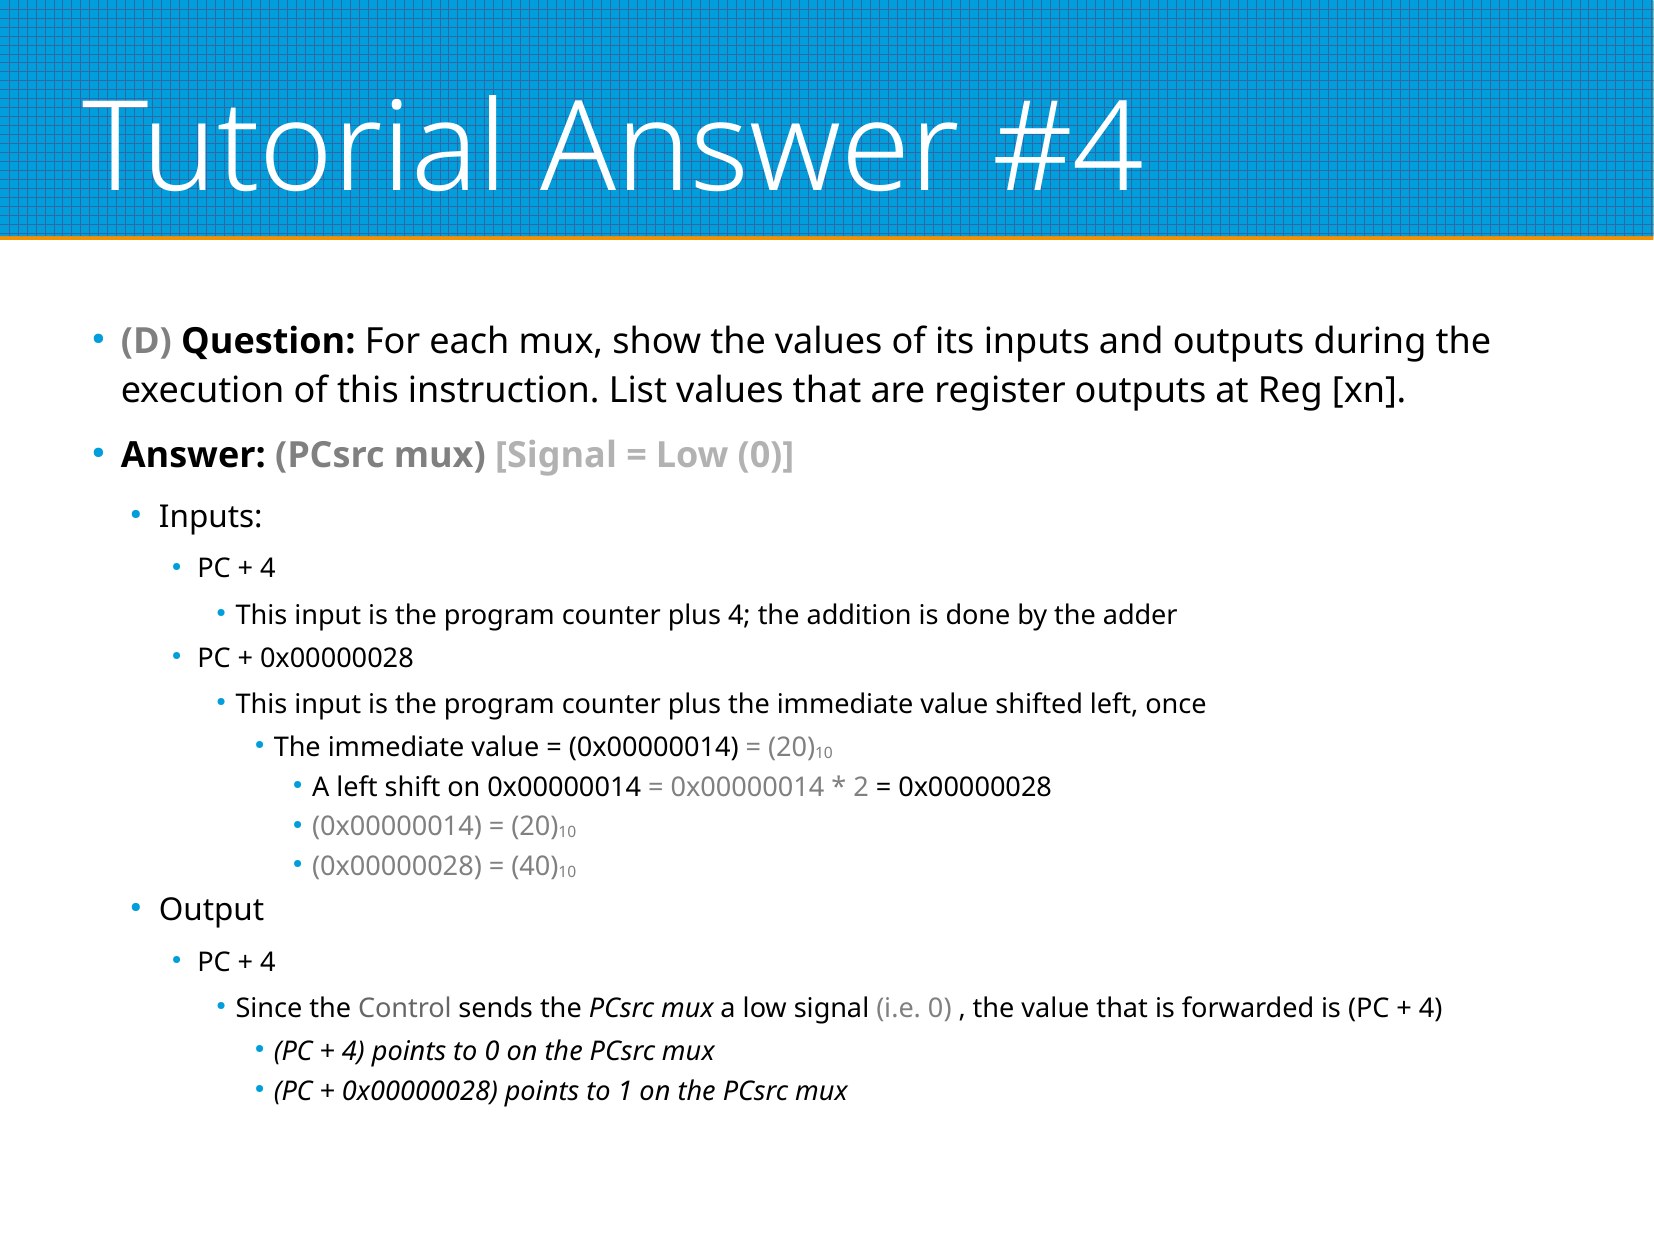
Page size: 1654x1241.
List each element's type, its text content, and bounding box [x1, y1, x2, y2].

list (D) Question: For each mux, show the values of its inputs and outputs during the execution of this instruction. List values that are register outputs at Reg [xn]. Answer: (PCsrc mux) [Signal = Low (0)] Inputs: PC + 4 This input is the program counter plus 4; the addition is done by the adder PC + 0x00000028 This input is the program counter plus the immediate value shifted left, once The immediate value = (0x00000014) = (20)10 A left shift on 0x00000014 = 0x00000014 * 2 = 0x00000028 (0x00000014) = (20)10 (0x00000028) = (40)10 Output PC + 4 Since the Control sends the PCsrc mux a low signal (i.e. 0) , the value that is forwarded is (PC + 4) (PC + 4) points to 0 on the PCsrc mux (PC + 0x00000028) points to 1 on the PCsrc mux [82, 314, 1563, 1123]
title Tutorial Answer #4 [82, 19, 1571, 227]
